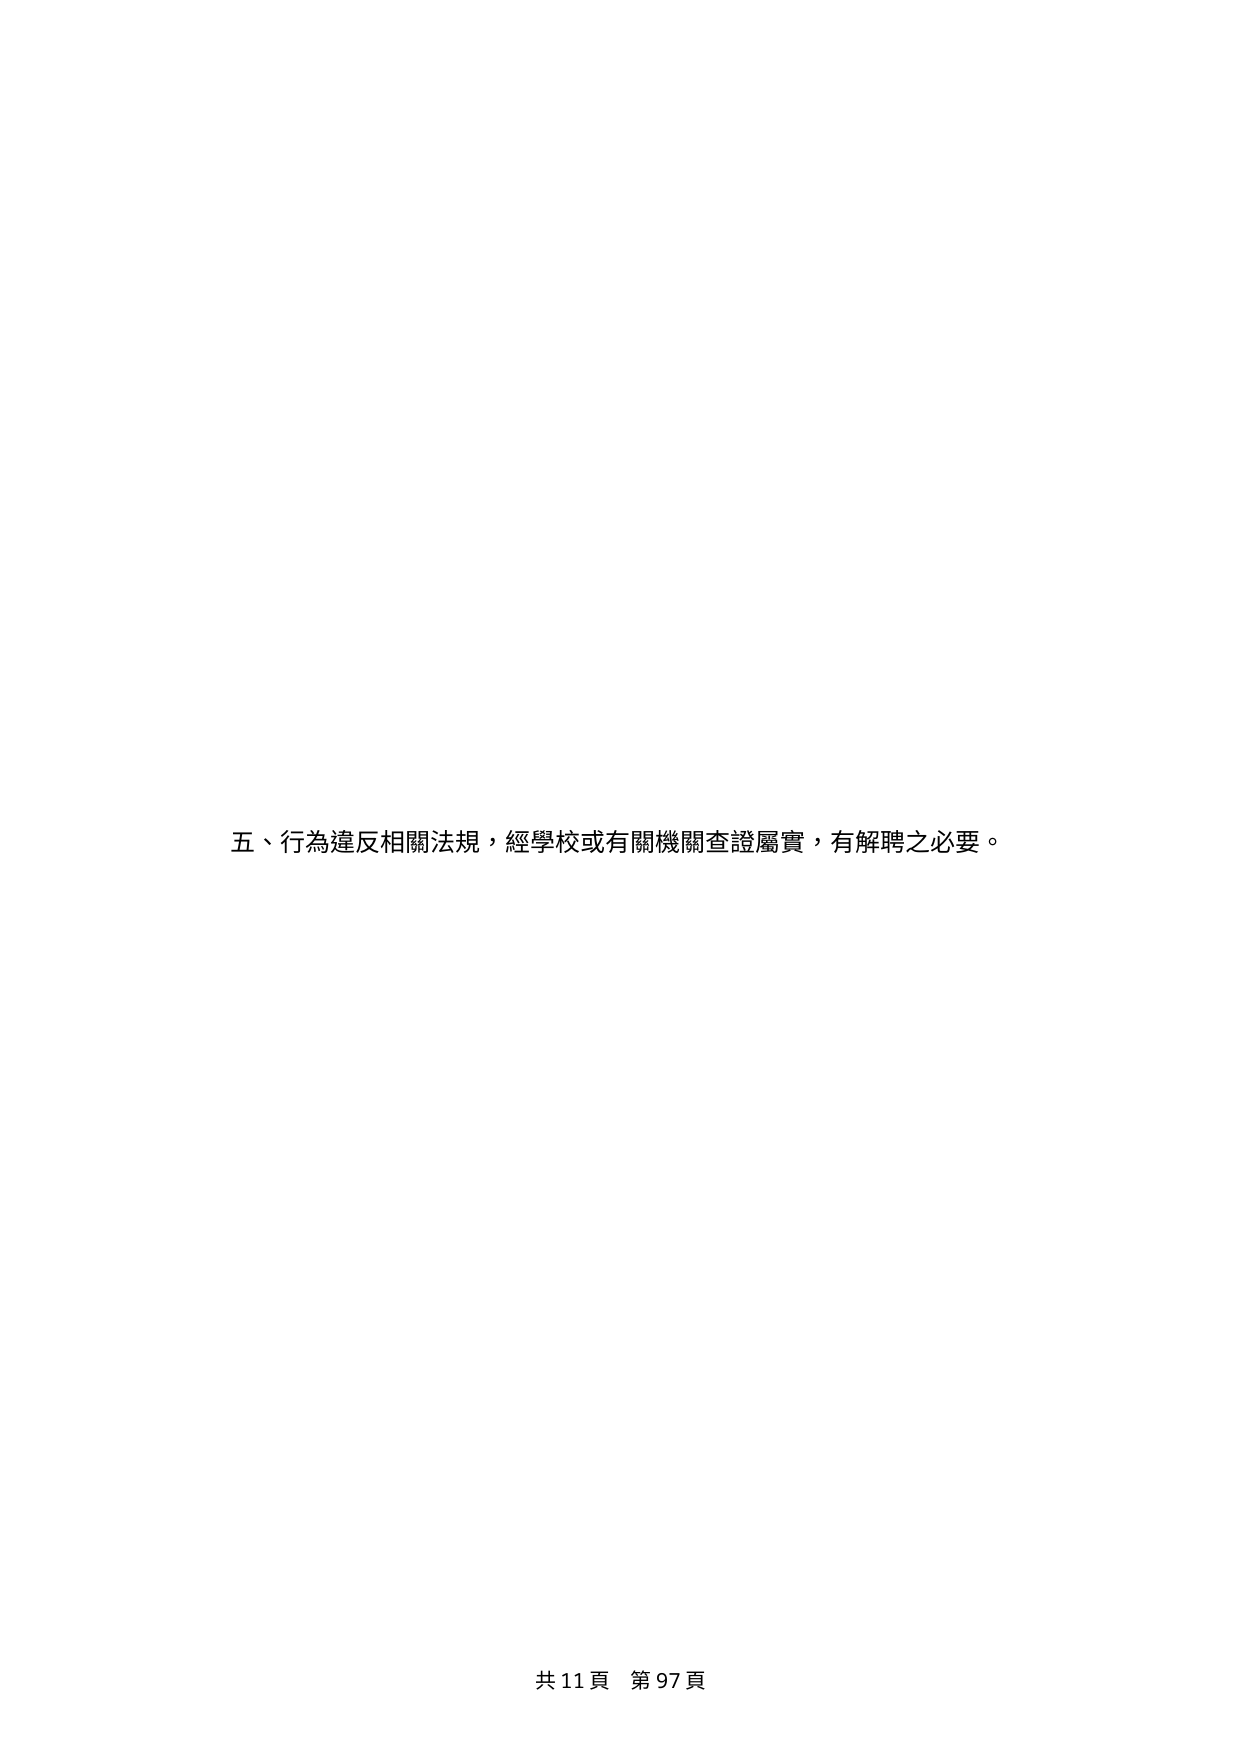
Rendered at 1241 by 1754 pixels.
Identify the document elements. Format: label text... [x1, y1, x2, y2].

text 五、行為違反相關法規，經學校或有關機關查證屬實，有解聘之必要。 [230, 799, 1122, 862]
